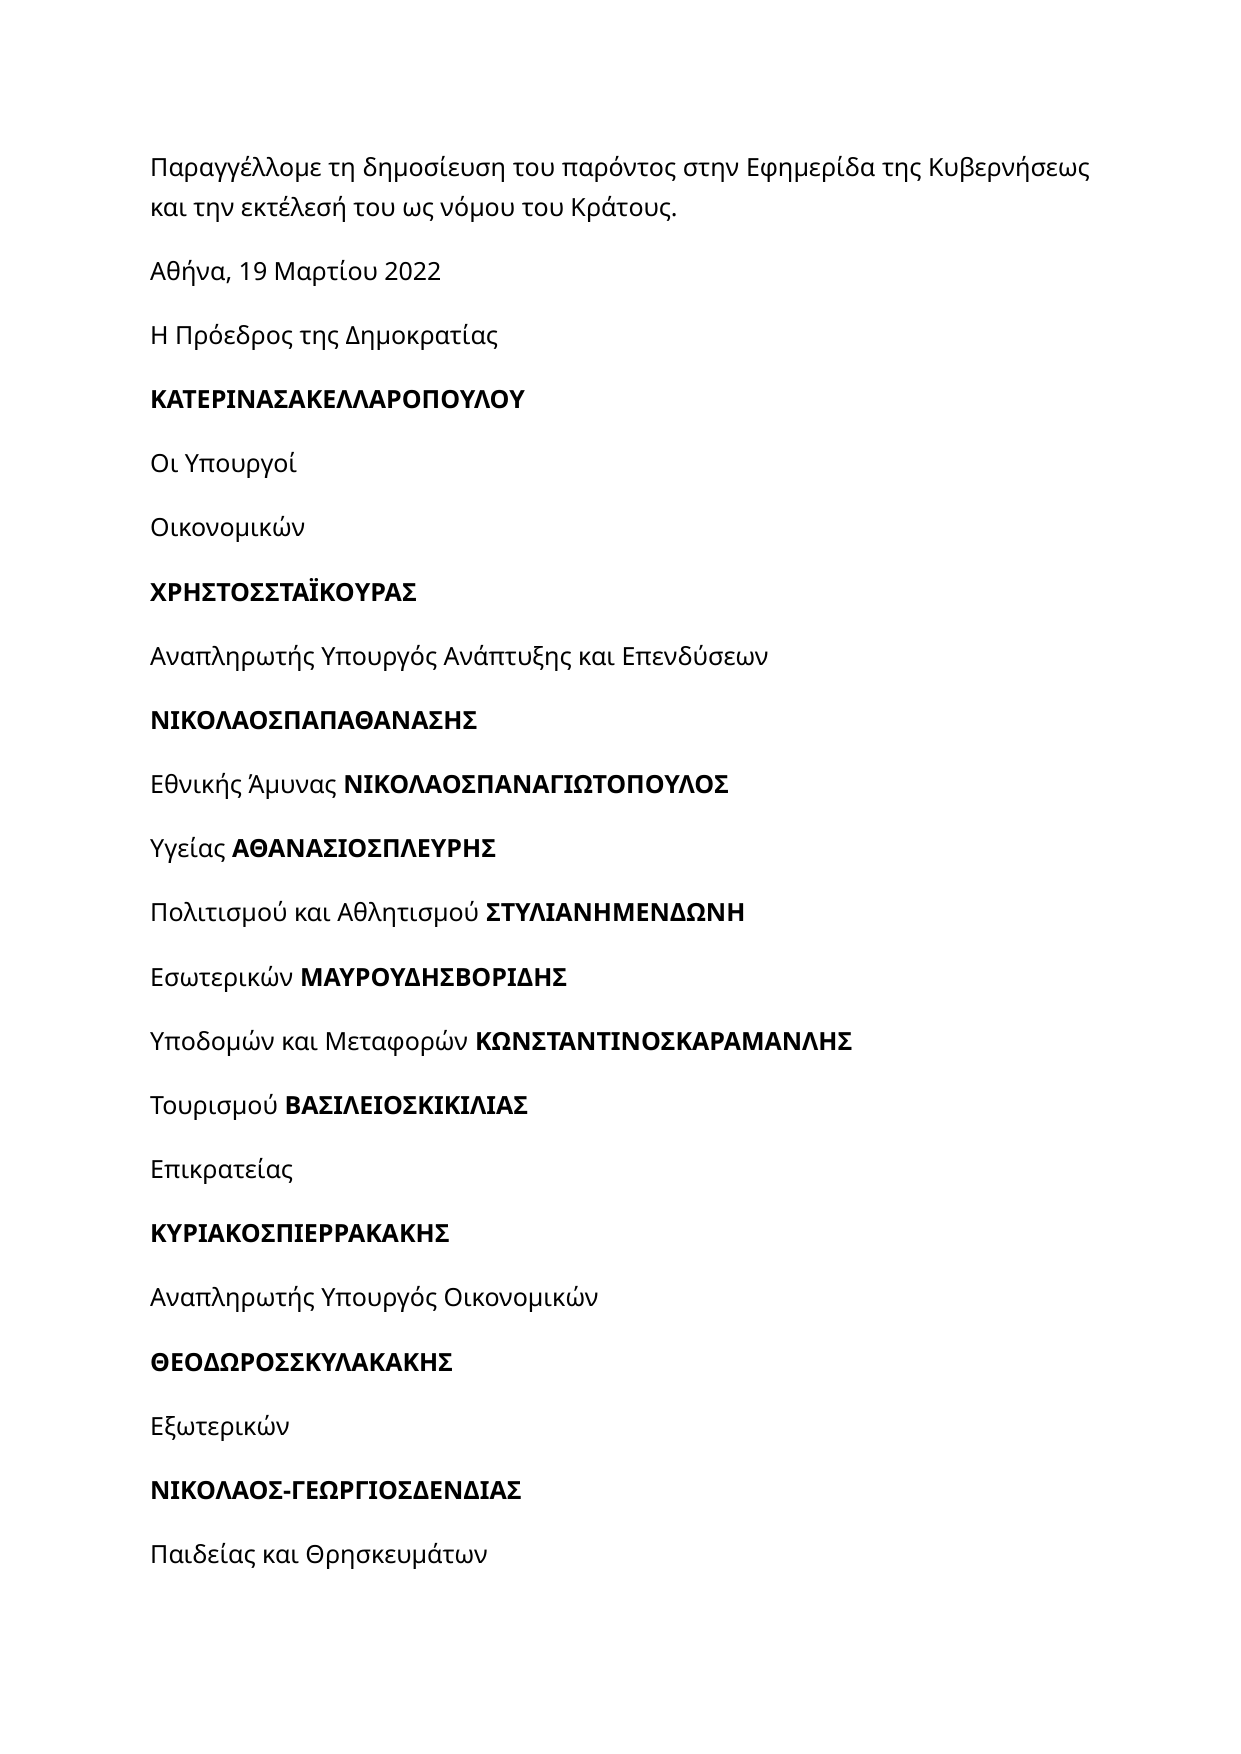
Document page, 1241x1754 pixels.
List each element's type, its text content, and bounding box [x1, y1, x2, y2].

text Παιδείας και Θρησκευμάτων [150, 1537, 1090, 1571]
text Αναπληρωτής Υπουργός Ανάπτυξης και Επενδύσεων [150, 638, 1090, 672]
text Οικονομικών [150, 510, 1090, 544]
text Υποδομών και Μεταφορών ΚΩΝΣΤΑΝΤΙΝΟΣΚΑΡΑΜΑΝΛΗΣ [150, 1023, 1090, 1057]
text Παραγγέλλομε τη δημοσίευση του παρόντος στην Εφημερίδα της Κυβερνήσεως και την εκτέλεσή του ως νόμου του Κράτους. [150, 150, 1090, 223]
text Υγείας ΑΘΑΝΑΣΙΟΣΠΛΕΥΡΗΣ [150, 831, 1090, 865]
text Οι Υπουργοί [150, 446, 1090, 480]
text Τουρισμού ΒΑΣΙΛΕΙΟΣΚΙΚΙΛΙΑΣ [150, 1087, 1090, 1122]
text ΚΥΡΙΑΚΟΣΠΙΕΡΡΑΚΑΚΗΣ [150, 1216, 1090, 1250]
text Εσωτερικών ΜΑΥΡΟΥΔΗΣΒΟΡΙΔΗΣ [150, 959, 1090, 993]
text ΘΕΟΔΩΡΟΣΣΚΥΛΑΚΑΚΗΣ [150, 1344, 1090, 1378]
text Εθνικής Άμυνας ΝΙΚΟΛΑΟΣΠΑΝΑΓΙΩΤΟΠΟΥΛΟΣ [150, 767, 1090, 801]
text Εξωτερικών [150, 1408, 1090, 1442]
text ΚΑΤΕΡΙΝΑΣΑΚΕΛΛΑΡΟΠΟΥΛΟΥ [150, 382, 1090, 416]
text Επικρατείας [150, 1152, 1090, 1186]
text Η Πρόεδρος της Δημοκρατίας [150, 317, 1090, 352]
text ΝΙΚΟΛΑΟΣ-ΓΕΩΡΓΙΟΣΔΕΝΔΙΑΣ [150, 1472, 1090, 1507]
text Αναπληρωτής Υπουργός Οικονομικών [150, 1280, 1090, 1314]
text ΧΡΗΣΤΟΣΣΤΑΪΚΟΥΡΑΣ [150, 574, 1090, 608]
text Πολιτισμού και Αθλητισμού ΣΤΥΛΙΑΝΗΜΕΝΔΩΝΗ [150, 895, 1090, 929]
text ΝΙΚΟΛΑΟΣΠΑΠΑΘΑΝΑΣΗΣ [150, 702, 1090, 737]
text Αθήνα, 19 Μαρτίου 2022 [150, 253, 1090, 287]
